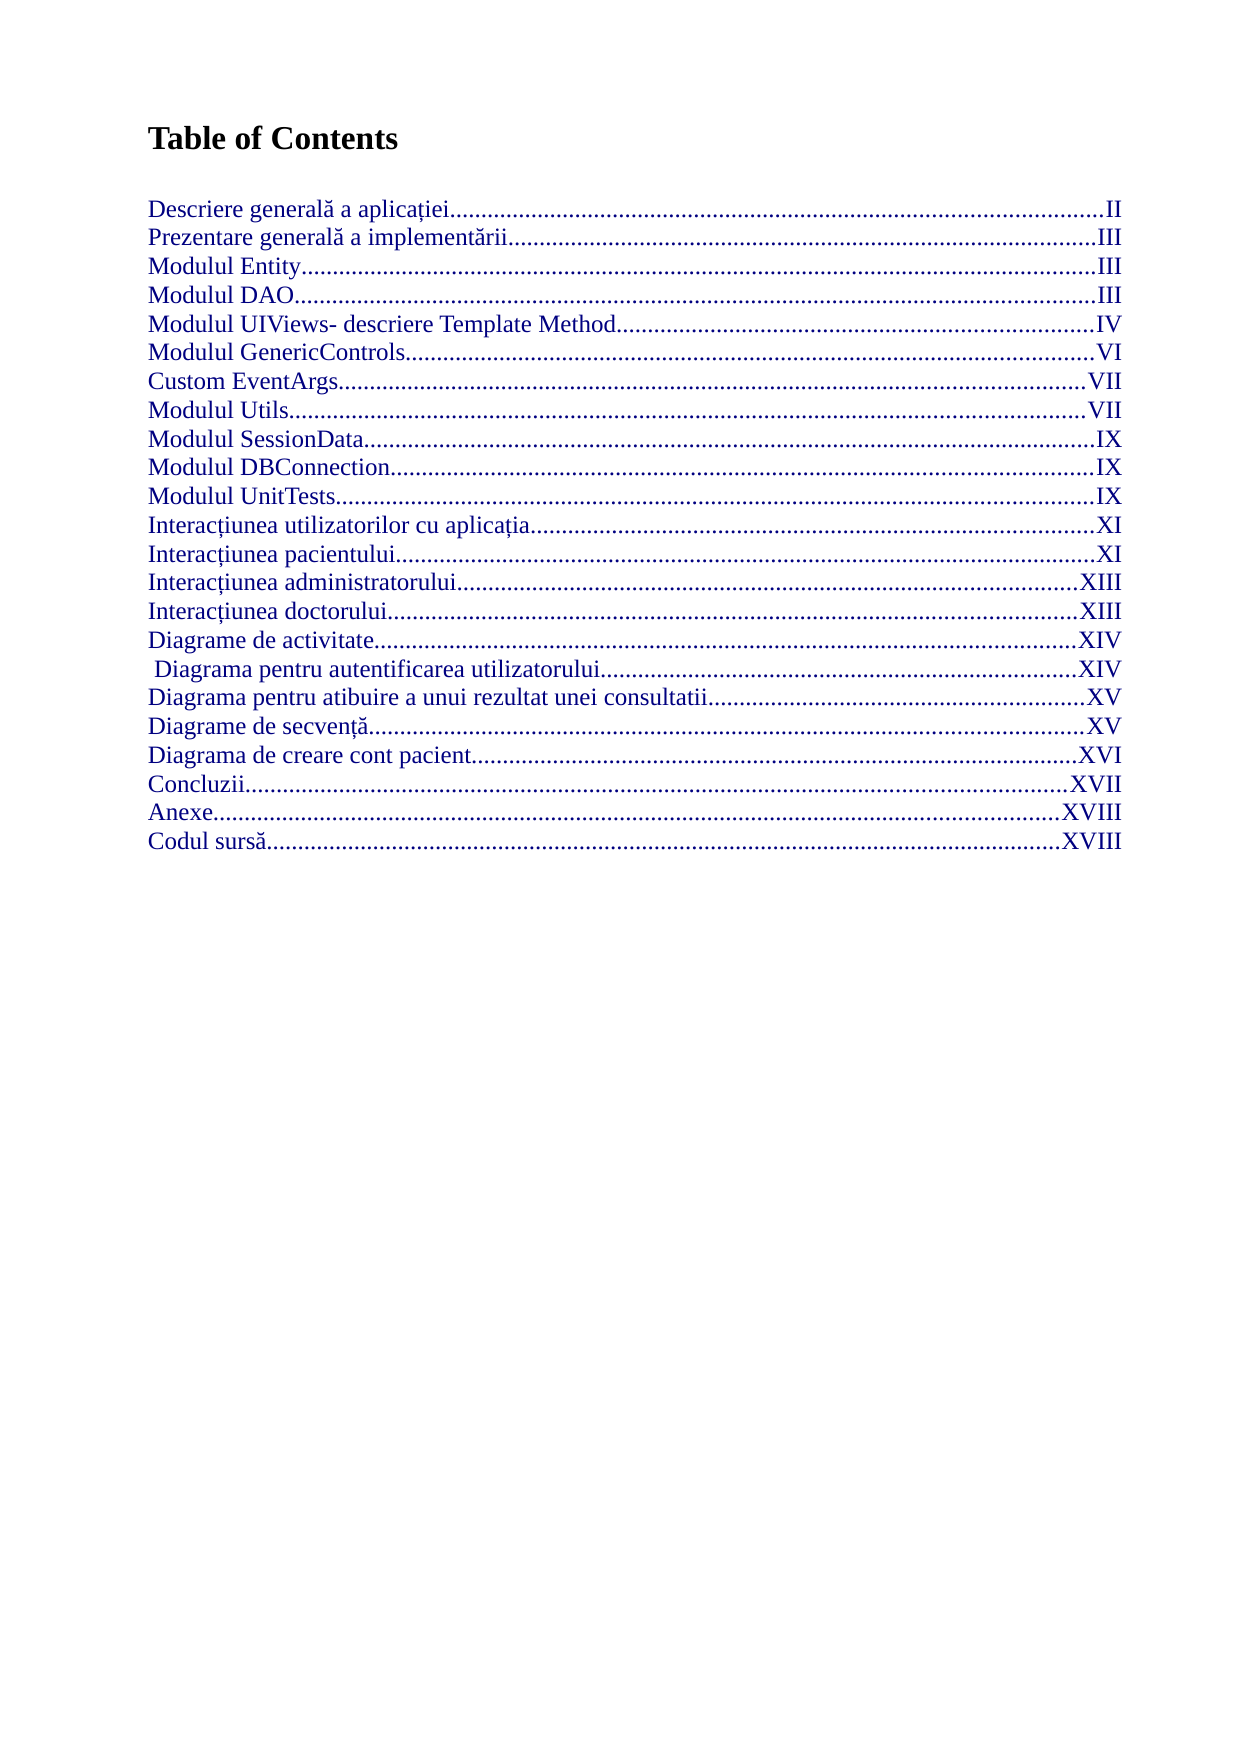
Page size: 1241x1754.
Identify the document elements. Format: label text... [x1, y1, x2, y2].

text Codul sursă XVIII [148, 826, 1122, 855]
text Modulul SessionData IX [148, 424, 1122, 452]
text Modulul Utils VII [148, 395, 1122, 424]
subtitle Table of Contents [148, 118, 1122, 156]
text Modulul DAO III [148, 280, 1122, 309]
text Descriere generală a aplicației II [148, 194, 1122, 222]
text Concluzii XVII [148, 769, 1122, 797]
text Prezentare generală a implementării III [148, 222, 1122, 251]
text Diagrama de creare cont pacient XVI [148, 740, 1122, 769]
text Modulul DBConnection IX [148, 452, 1122, 481]
text Modulul UIViews- descriere Template Method IV [148, 309, 1122, 337]
text Custom EventArgs VII [148, 366, 1122, 395]
text Anexe XVIII [148, 797, 1122, 826]
text Interacțiunea pacientului XI [148, 539, 1122, 567]
text Diagrame de activitate XIV [148, 625, 1122, 654]
text Diagrama pentru autentificarea utilizatorului XIV [148, 654, 1122, 682]
text Interacțiunea administratorului XIII [148, 567, 1122, 596]
text Interacțiunea doctorului XIII [148, 596, 1122, 625]
text Modulul GenericControls VI [148, 337, 1122, 366]
text Interacțiunea utilizatorilor cu aplicația XI [148, 510, 1122, 539]
text Modulul Entity III [148, 251, 1122, 280]
text Modulul UnitTests IX [148, 481, 1122, 510]
text Diagrame de secvență XV [148, 711, 1122, 740]
text Diagrama pentru atibuire a unui rezultat unei consultatii XV [148, 682, 1122, 711]
